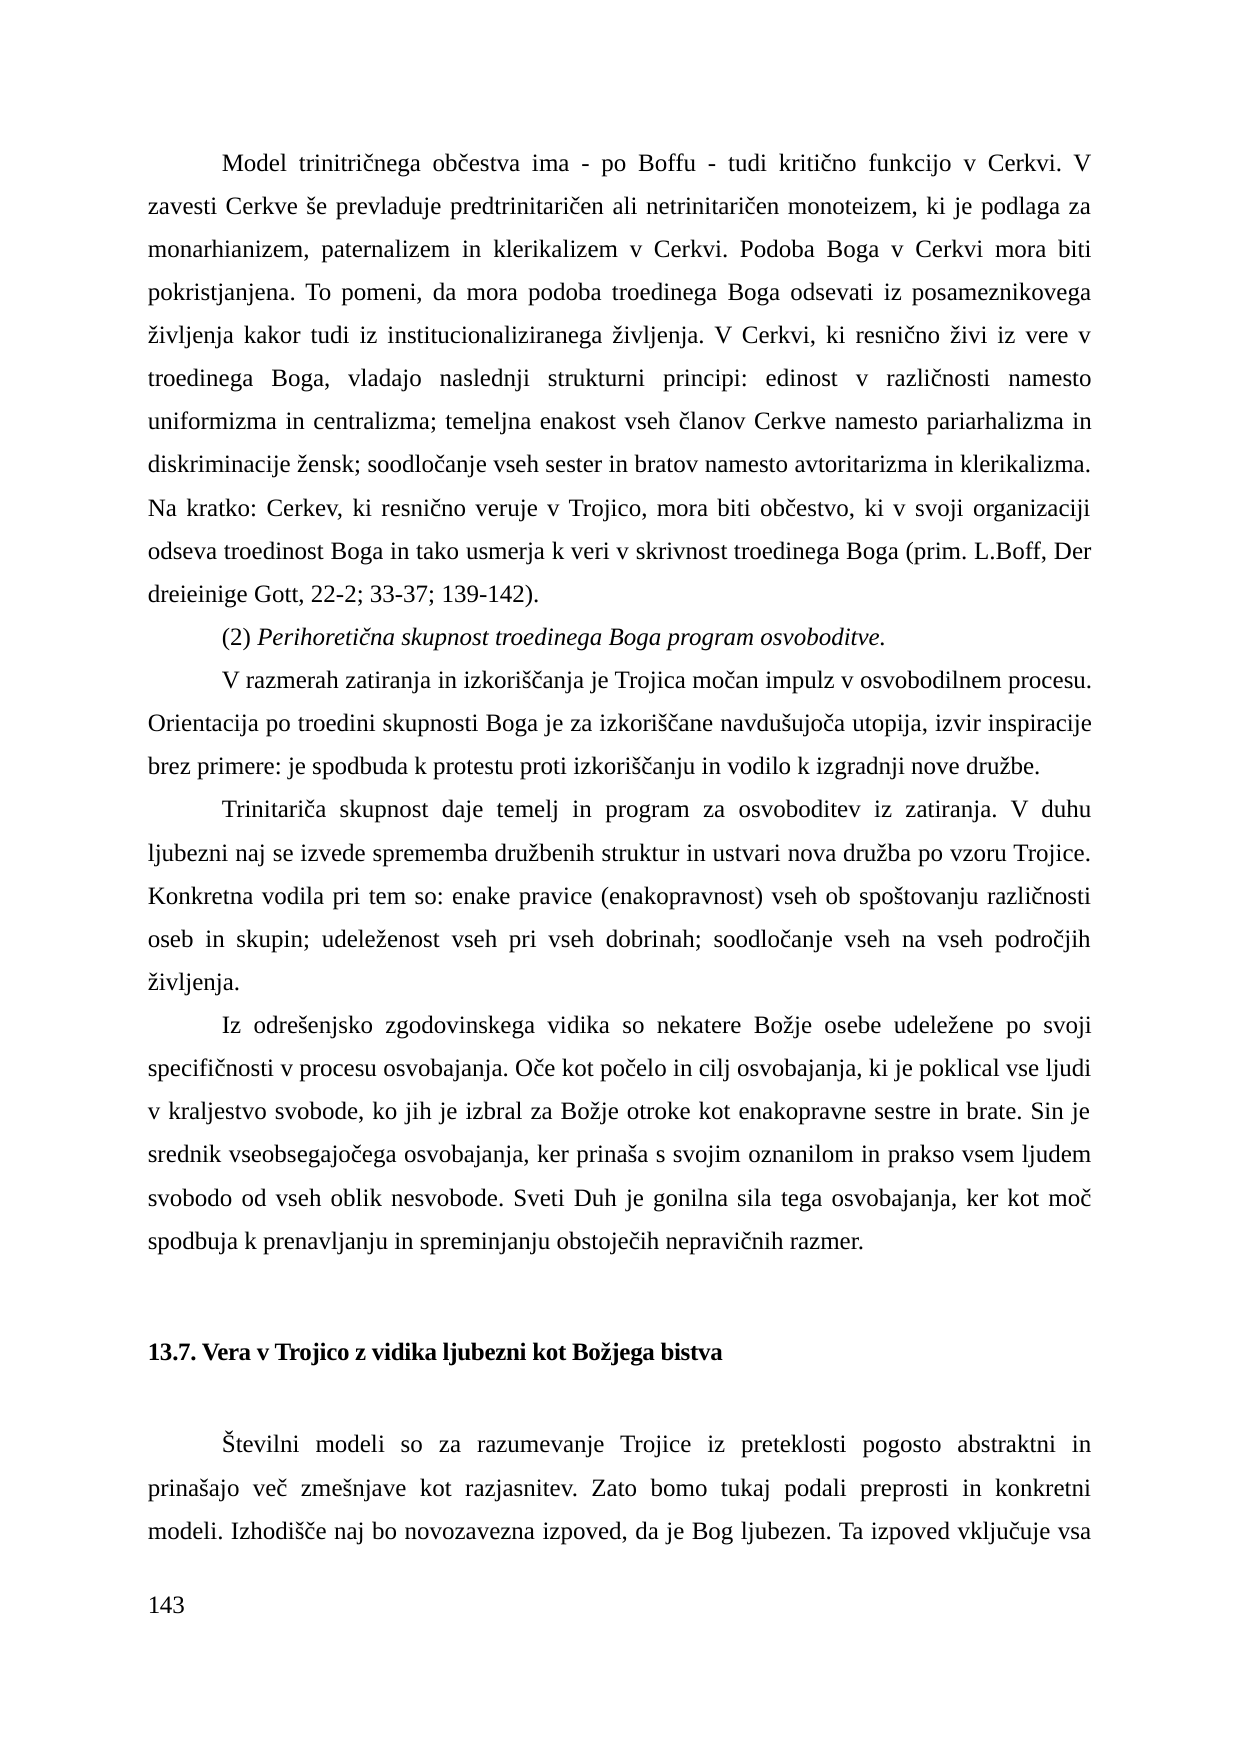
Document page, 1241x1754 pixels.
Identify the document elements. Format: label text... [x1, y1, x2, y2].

text Trinitariča skupnost daje temelj in program za osvoboditev iz zatiranja. V duhu ljubezni naj se izvede sprememba družbenih struktur in ustvari nova družba po vzoru Trojice. Konkretna vodila pri tem so: enake pravice (enakopravnost) vseh ob spoštovanju različnosti oseb in skupin; udeleženost vseh pri vseh dobrinah; soodločanje vseh na vseh področjih življenja. [148, 794, 1092, 996]
text Številni modeli so za razumevanje Trojice iz preteklosti pogosto abstraktni in prinašajo več zmešnjave kot razjasnitev. Zato bomo tukaj podali preprosti in konkretni modeli. Izhodišče naj bo novozavezna izpoved, da je Bog ljubezen. Ta izpoved vključuje vsa [148, 1429, 1092, 1544]
text V razmerah zatiranja in izkoriščanja je Trojica močan impulz v osvobodilnem procesu. Orientacija po troedini skupnosti Boga je za izkoriščane navdušujoča utopija, izvir inspiracije brez primere: je spodbuda k protestu proti izkoriščanju in vodilo k izgradnji nove družbe. [148, 665, 1092, 780]
text (2) Perihoretična skupnost troedinega Boga program osvoboditve. [148, 622, 1092, 651]
text Iz odrešenjsko zgodovinskega vidika so nekatere Božje osebe udeležene po svoji specifičnosti v procesu osvobajanja. Oče kot počelo in cilj osvobajanja, ki je poklical vse ljudi v kraljestvo svobode, ko jih je izbral za Božje otroke kot enakopravne sestre in brate. Sin je srednik vseobsegajočega osvobajanja, ker prinaša s svojim oznanilom in prakso vsem ljudem svobodo od vseh oblik nesvobode. Sveti Duh je gonilna sila tega osvobajanja, ker kot moč spodbuja k prenavljanju in spreminjanju obstoječih nepravičnih razmer. [148, 1010, 1092, 1254]
subtitle 13.7. Vera v Trojico z vidika ljubezni kot Božjega bistva [148, 1337, 1092, 1366]
text Model trinitričnega občestva ima - po Boffu - tudi kritično funkcijo v Cerkvi. V zavesti Cerkve še prevladuje predtrinitaričen ali netrinitaričen monoteizem, ki je podlaga za monarhianizem, paternalizem in klerikalizem v Cerkvi. Podoba Boga v Cerkvi mora biti pokristjanjena. To pomeni, da mora podoba troedinega Boga odsevati iz posameznikovega življenja kakor tudi iz institucionaliziranega življenja. V Cerkvi, ki resnično živi iz vere v troedinega Boga, vladajo naslednji strukturni principi: edinost v različnosti namesto uniformizma in centralizma; temeljna enakost vseh članov Cerkve namesto pariarhalizma in diskriminacije žensk; soodločanje vseh sester in bratov namesto avtoritarizma in klerikalizma. Na kratko: Cerkev, ki resnično veruje v Trojico, mora biti občestvo, ki v svoji organizaciji odseva troedinost Boga in tako usmerja k veri v skrivnost troedinega Boga (prim. L.Boff, Der dreieinige Gott, 22-2; 33-37; 139-142). [148, 148, 1092, 608]
